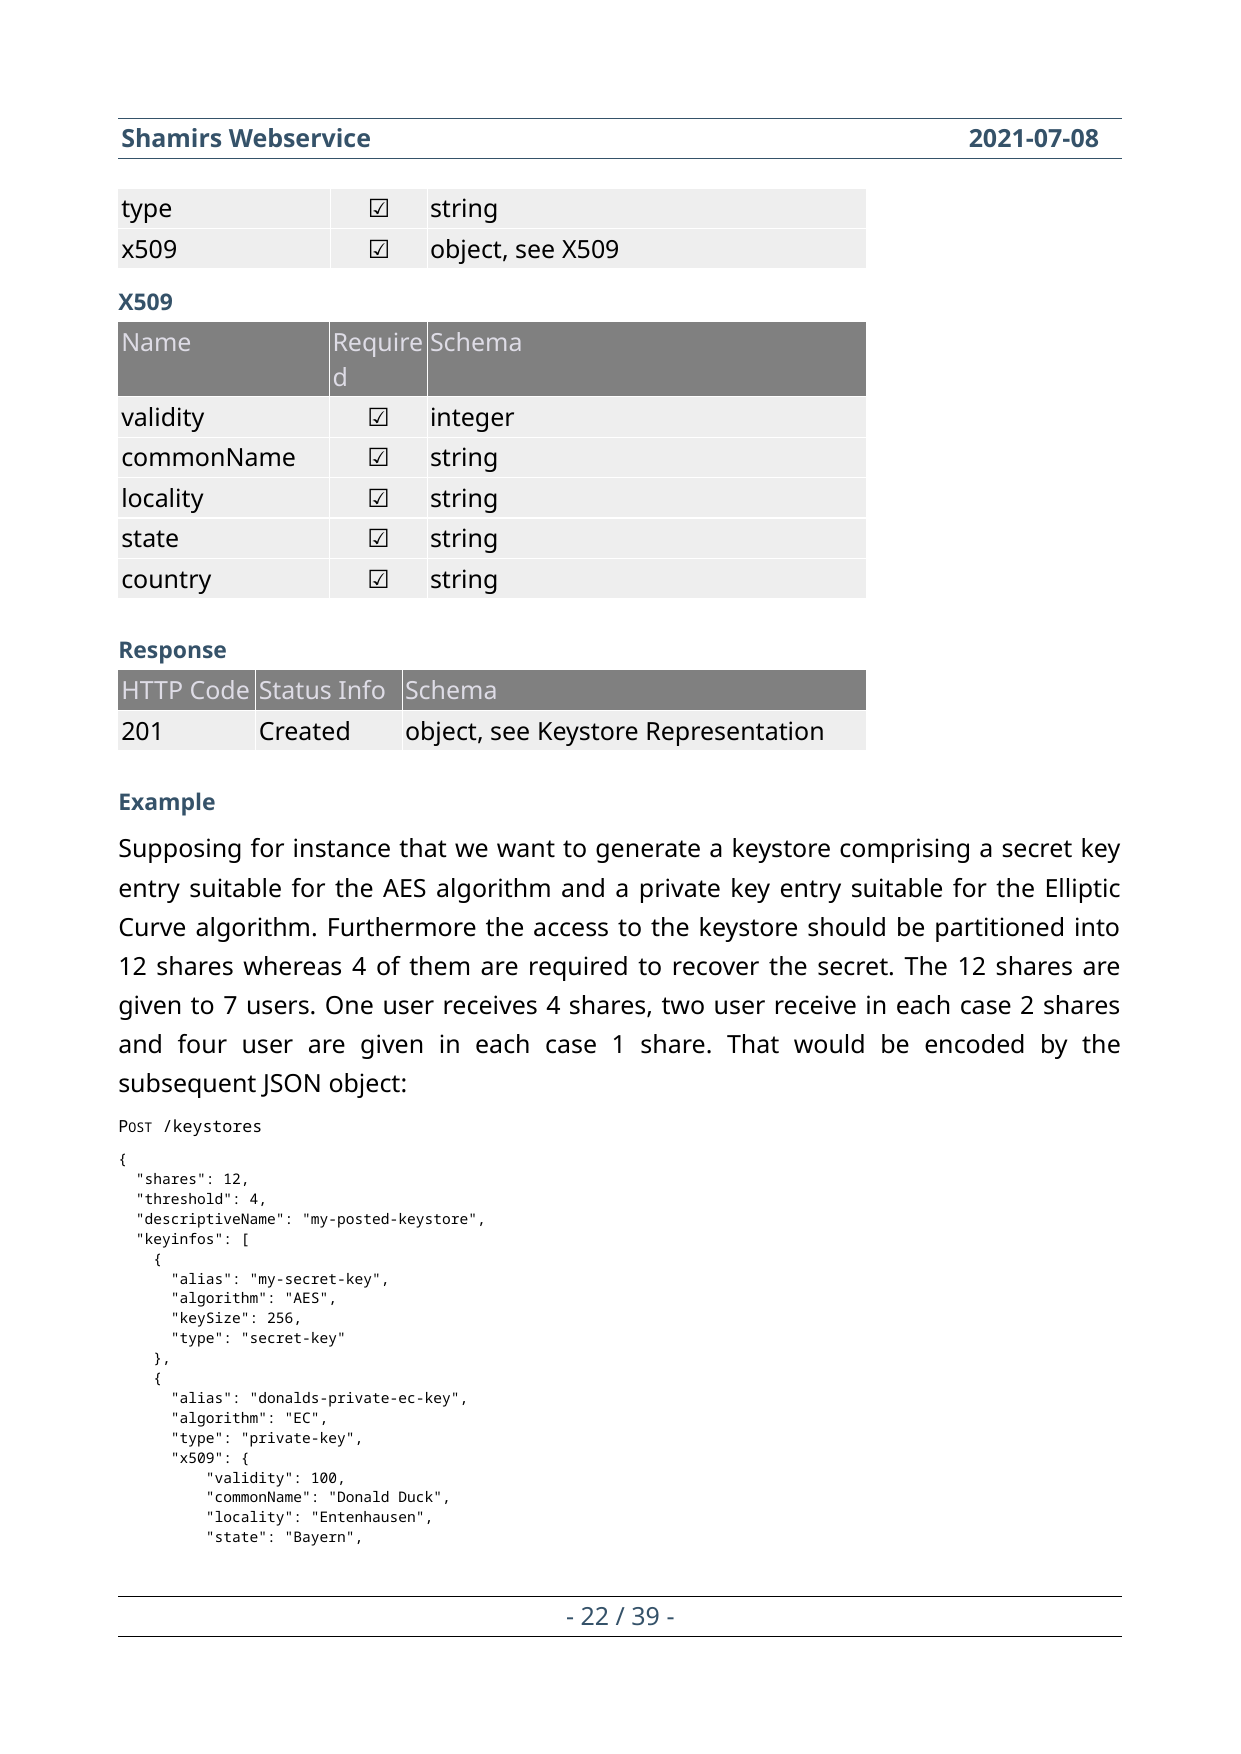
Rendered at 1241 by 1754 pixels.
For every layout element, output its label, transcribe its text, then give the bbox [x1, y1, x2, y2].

table_cell ☑ [330, 519, 427, 558]
text { [118, 1149, 1122, 1169]
text { [118, 1368, 1122, 1388]
text Post /keystores [118, 1114, 1122, 1137]
text "commonName": "Donald Duck", [118, 1487, 1122, 1507]
table_cell string [428, 438, 866, 477]
table_cell string [428, 519, 866, 558]
table_cell ☑ [330, 559, 427, 598]
text "x509": { [118, 1447, 1122, 1467]
text { [118, 1248, 1122, 1268]
table_cell type [118, 189, 330, 228]
table_header Status Info [256, 670, 402, 710]
table_cell 201 [118, 711, 255, 750]
text "state": "Bayern", [118, 1527, 1122, 1547]
table_cell object, see Keystore Representation [403, 711, 866, 750]
text "locality": "Entenhausen", [118, 1507, 1122, 1527]
text Supposing for instance that we want to generate a keystore comprising a secret key entry suitable for the AES algorithm and a private key entry suitable for the Elliptic Curve algorithm. Furthermore the access to the keystore should be partitioned into 12 shares whereas 4 of them are required to recover the secret. The 12 shares are given to 7 users. One user receives 4 shares, two user receive in each case 2 shares and four user are given in each case 1 share. That would be encoded by the subsequent JSON object: [118, 831, 1122, 1100]
table_header Schema [403, 670, 866, 710]
table_cell ☑ [330, 397, 427, 437]
text Example [118, 786, 1122, 818]
text X509 [118, 286, 1122, 317]
text "descriptiveName": "my-posted-keystore", [118, 1209, 1122, 1229]
table_cell ☑ [330, 438, 427, 477]
text "shares": 12, [118, 1169, 1122, 1189]
text "keySize": 256, [118, 1308, 1122, 1328]
text "algorithm": "AES", [118, 1288, 1122, 1308]
text "algorithm": "EC", [118, 1408, 1122, 1428]
text }, [118, 1348, 1122, 1368]
table_header Name [118, 322, 329, 396]
table_header Required [330, 322, 427, 396]
text "keyinfos": [ [118, 1229, 1122, 1248]
table_cell string [428, 189, 866, 228]
table_cell state [118, 519, 329, 558]
text "alias": "donalds-private-ec-key", [118, 1388, 1122, 1408]
table_cell ☑ [331, 189, 427, 228]
text "alias": "my-secret-key", [118, 1268, 1122, 1288]
table_header Schema [428, 322, 866, 396]
table_cell string [428, 478, 866, 517]
table_cell integer [428, 397, 866, 437]
table_cell commonName [118, 438, 329, 477]
table_cell string [428, 559, 866, 598]
table_cell country [118, 559, 329, 598]
text "validity": 100, [118, 1467, 1122, 1487]
text Response [118, 634, 1122, 665]
table_cell ☑ [330, 478, 427, 517]
text "type": "secret-key" [118, 1328, 1122, 1348]
table_cell locality [118, 478, 329, 517]
table_header HTTP Code [118, 670, 255, 710]
text "threshold": 4, [118, 1189, 1122, 1209]
text "type": "private-key", [118, 1428, 1122, 1447]
table_cell ☑ [331, 229, 427, 268]
table_cell validity [118, 397, 329, 437]
table_cell object, see X509 [428, 229, 866, 268]
table_cell Created [256, 711, 402, 750]
table_cell x509 [118, 229, 330, 268]
